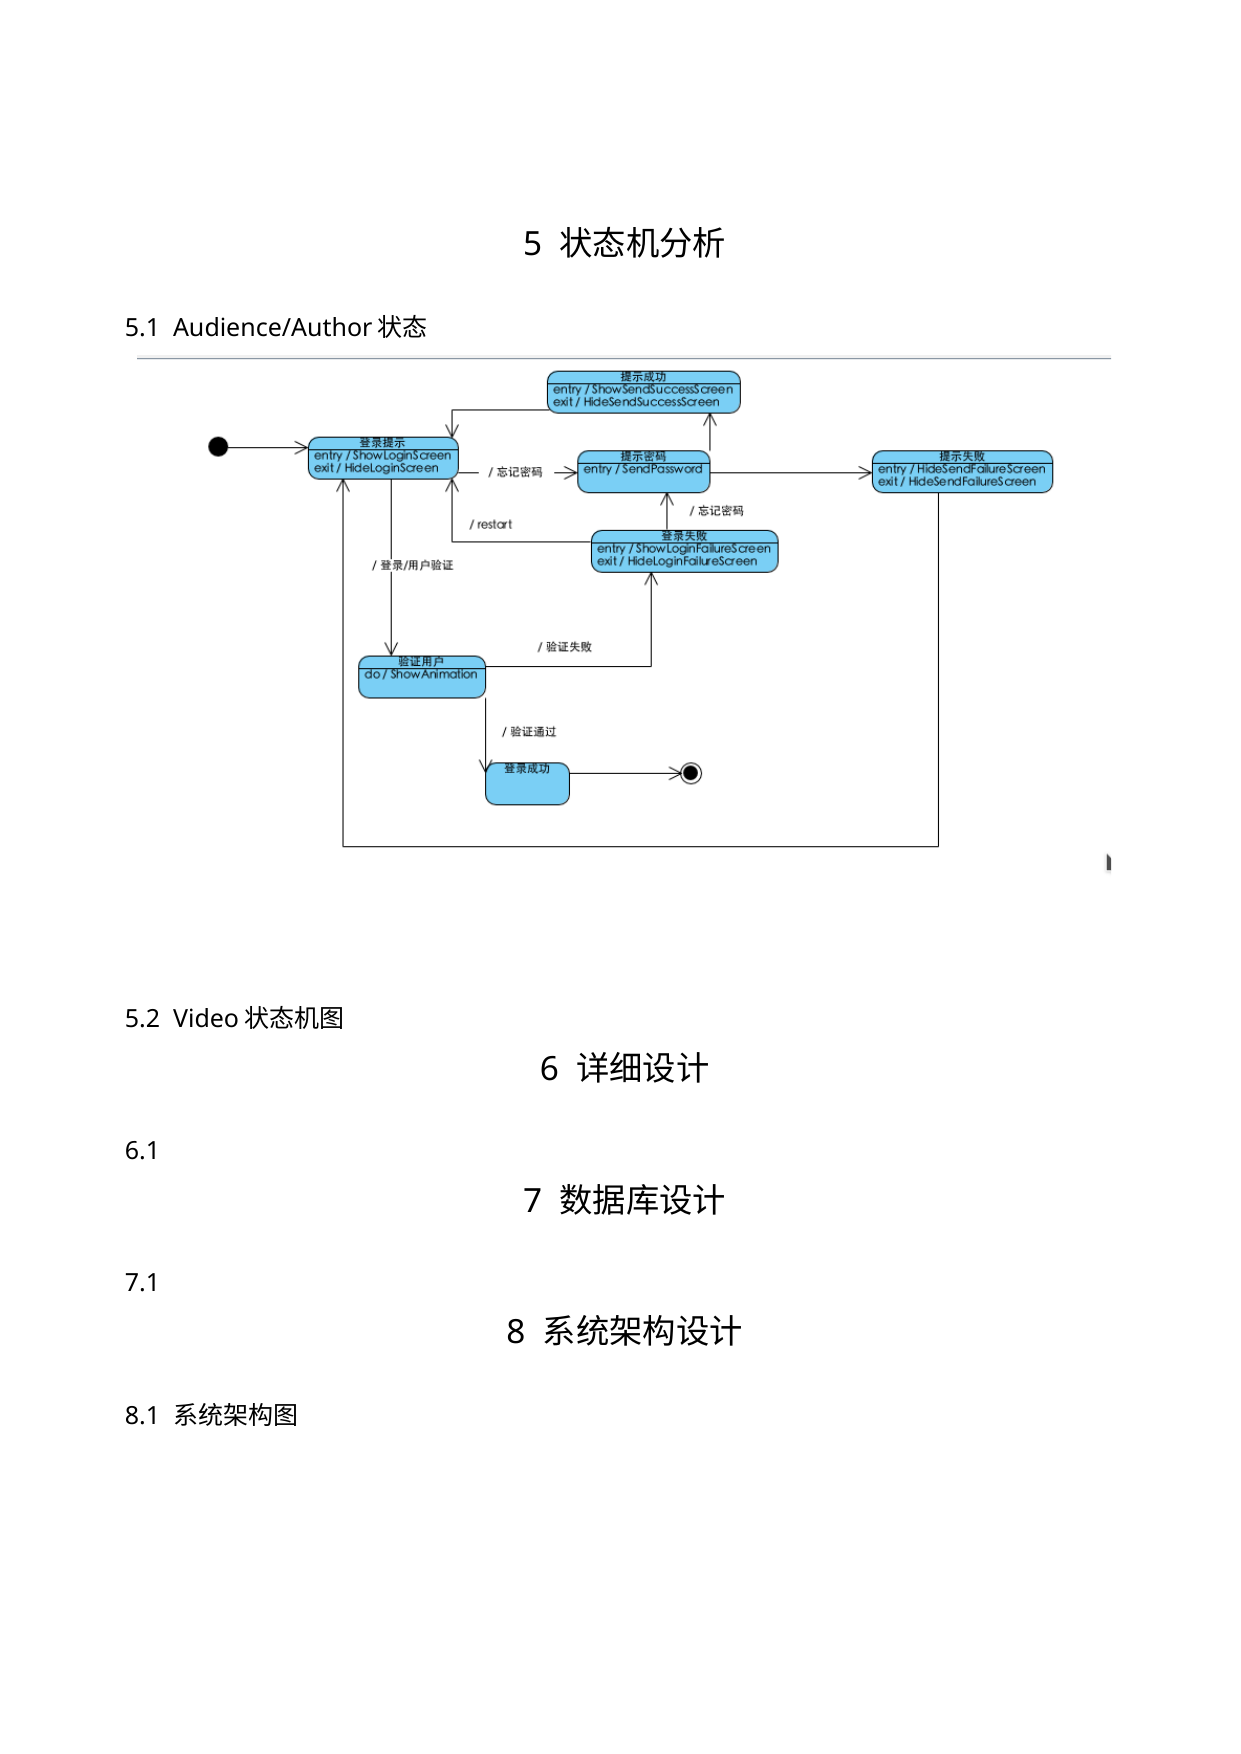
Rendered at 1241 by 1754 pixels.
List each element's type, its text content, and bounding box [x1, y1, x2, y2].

subtitle 详细设计 [118, 1042, 1122, 1091]
subtitle 数据库设计 [118, 1174, 1122, 1222]
subtitle 系统架构设计 [118, 1305, 1122, 1353]
subtitle 系统架构图 [118, 1396, 1122, 1432]
picture [137, 355, 1112, 886]
subtitle 状态机分析 [118, 216, 1122, 265]
subtitle Audience/Author状态 [118, 307, 1122, 343]
subtitle Video状态机图 [118, 999, 1122, 1035]
